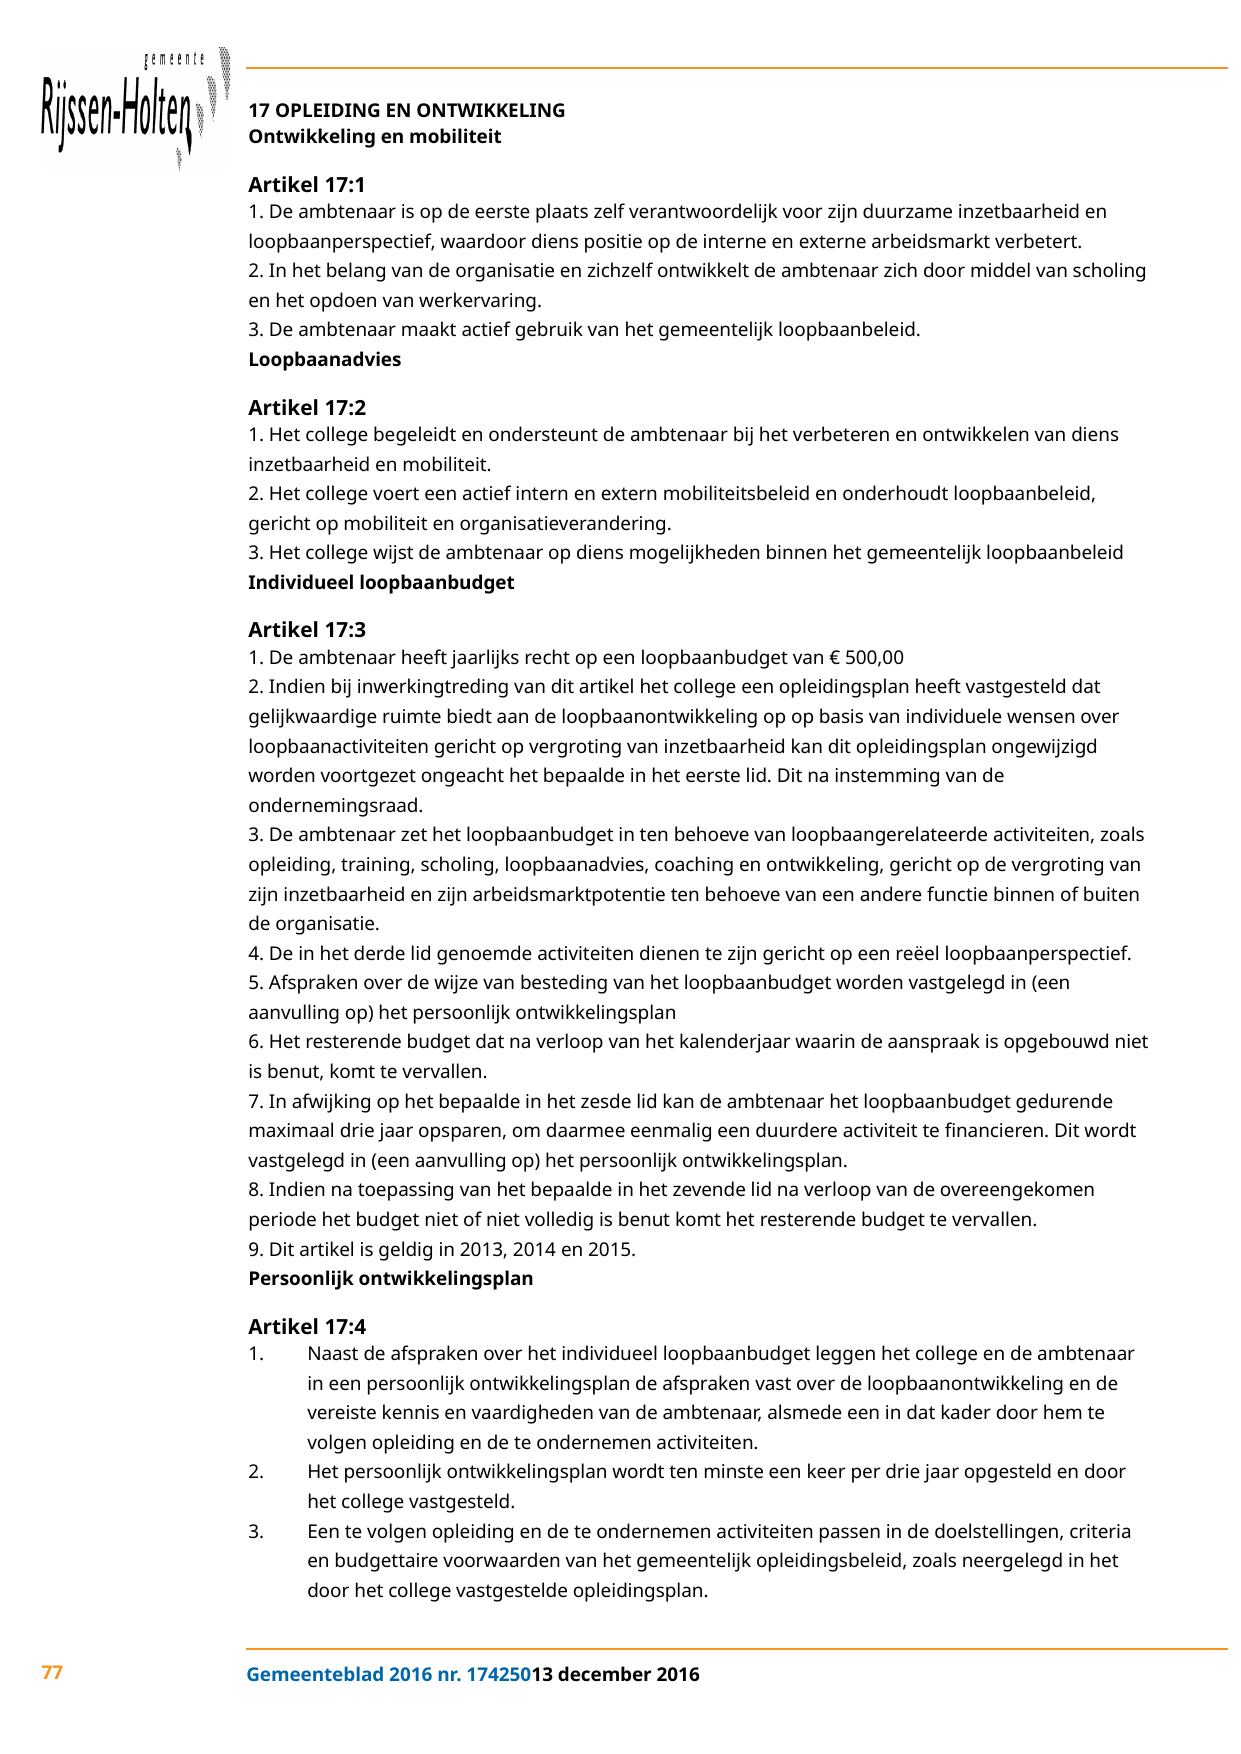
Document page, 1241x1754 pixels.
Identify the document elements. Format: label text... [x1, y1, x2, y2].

text 1. De ambtenaar is op de eerste plaats zelf verantwoordelijk voor zijn duurzame inzetbaarheid en loopbaanperspectief, waardoor diens positie op de interne en externe arbeidsmarkt verbetert. [248, 198, 1152, 253]
text Artikel 17:2 [248, 393, 1152, 421]
text 3. De ambtenaar zet het loopbaanbudget in ten behoeve van loopbaangerelateerde activiteiten, zoals opleiding, training, scholing, loopbaanadvies, coaching en ontwikkeling, gericht op de vergroting van zijn inzetbaarheid en zijn arbeidsmarktpotentie ten behoeve van een andere functie binnen of buiten de organisatie. [248, 822, 1152, 936]
list Een te volgen opleiding en de te ondernemen activiteiten passen in de doelstellingen, criteria en budgettaire voorwaarden van het gemeentelijk opleidingsbeleid, zoals neergelegd in het door het college vastgestelde opleidingsplan. [248, 1518, 1152, 1603]
text 5. Afspraken over de wijze van besteding van het loopbaanbudget worden vastgelegd in (een aanvulling op) het persoonlijk ontwikkelingsplan [248, 969, 1152, 1025]
text 1. De ambtenaar heeft jaarlijks recht op een loopbaanbudget van € 500,00 [248, 644, 1152, 670]
text Artikel 17:1 [248, 170, 1152, 198]
text 2. In het belang van de organisatie en zichzelf ontwikkelt de ambtenaar zich door middel van scholing en het opdoen van werkervaring. [248, 257, 1152, 313]
text Individueel loopbaanbudget [248, 569, 1152, 595]
picture [41, 47, 231, 172]
list Het persoonlijk ontwikkelingsplan wordt ten minste een keer per drie jaar opgesteld en door het college vastgesteld. [248, 1459, 1152, 1514]
text Ontwikkeling en mobiliteit [248, 123, 1152, 149]
text Artikel 17:4 [248, 1312, 1152, 1340]
list Naast de afspraken over het individueel loopbaanbudget leggen het college en de ambtenaar in een persoonlijk ontwikkelingsplan de afspraken vast over de loopbaanontwikkeling en de vereiste kennis en vaardigheden van de ambtenaar, alsmede een in dat kader door hem te volgen opleiding en de te ondernemen activiteiten. [248, 1340, 1152, 1455]
text 3. De ambtenaar maakt actief gebruik van het gemeentelijk loopbaanbeleid. [248, 317, 1152, 342]
text 2. Het college voert een actief intern en extern mobiliteitsbeleid en onderhoudt loopbaanbeleid, gericht op mobiliteit en organisatieverandering. [248, 480, 1152, 536]
text 17 OPLEIDING EN ONTWIKKELING [248, 95, 1152, 123]
text 3. Het college wijst de ambtenaar op diens mogelijkheden binnen het gemeentelijk loopbaanbeleid [248, 539, 1152, 565]
text 1. Het college begeleidt en ondersteunt de ambtenaar bij het verbeteren en ontwikkelen van diens inzetbaarheid en mobiliteit. [248, 421, 1152, 476]
text 4. De in het derde lid genoemde activiteiten dienen te zijn gericht op een reëel loopbaanperspectief. [248, 940, 1152, 966]
text 2. Indien bij inwerkingtreding van dit artikel het college een opleidingsplan heeft vastgesteld dat gelijkwaardige ruimte biedt aan de loopbaanontwikkeling op op basis van individuele wensen over loopbaanactiviteiten gericht op vergroting van inzetbaarheid kan dit opleidingsplan ongewijzigd worden voortgezet ongeacht het bepaalde in het eerste lid. Dit na instemming van de ondernemingsraad. [248, 674, 1152, 818]
text 8. Indien na toepassing van het bepaalde in het zevende lid na verloop van de overeengekomen periode het budget niet of niet volledig is benut komt het resterende budget te vervallen. [248, 1177, 1152, 1232]
text 6. Het resterende budget dat na verloop van het kalenderjaar waarin de aanspraak is opgebouwd niet is benut, komt te vervallen. [248, 1029, 1152, 1084]
text 7. In afwijking op het bepaalde in het zesde lid kan de ambtenaar het loopbaanbudget gedurende maximaal drie jaar opsparen, om daarmee eenmalig een duurdere activiteit te financieren. Dit wordt vastgelegd in (een aanvulling op) het persoonlijk ontwikkelingsplan. [248, 1088, 1152, 1173]
text Loopbaanadvies [248, 346, 1152, 372]
text Persoonlijk ontwikkelingsplan [248, 1265, 1152, 1291]
text 9. Dit artikel is geldig in 2013, 2014 en 2015. [248, 1236, 1152, 1261]
text Artikel 17:3 [248, 616, 1152, 644]
